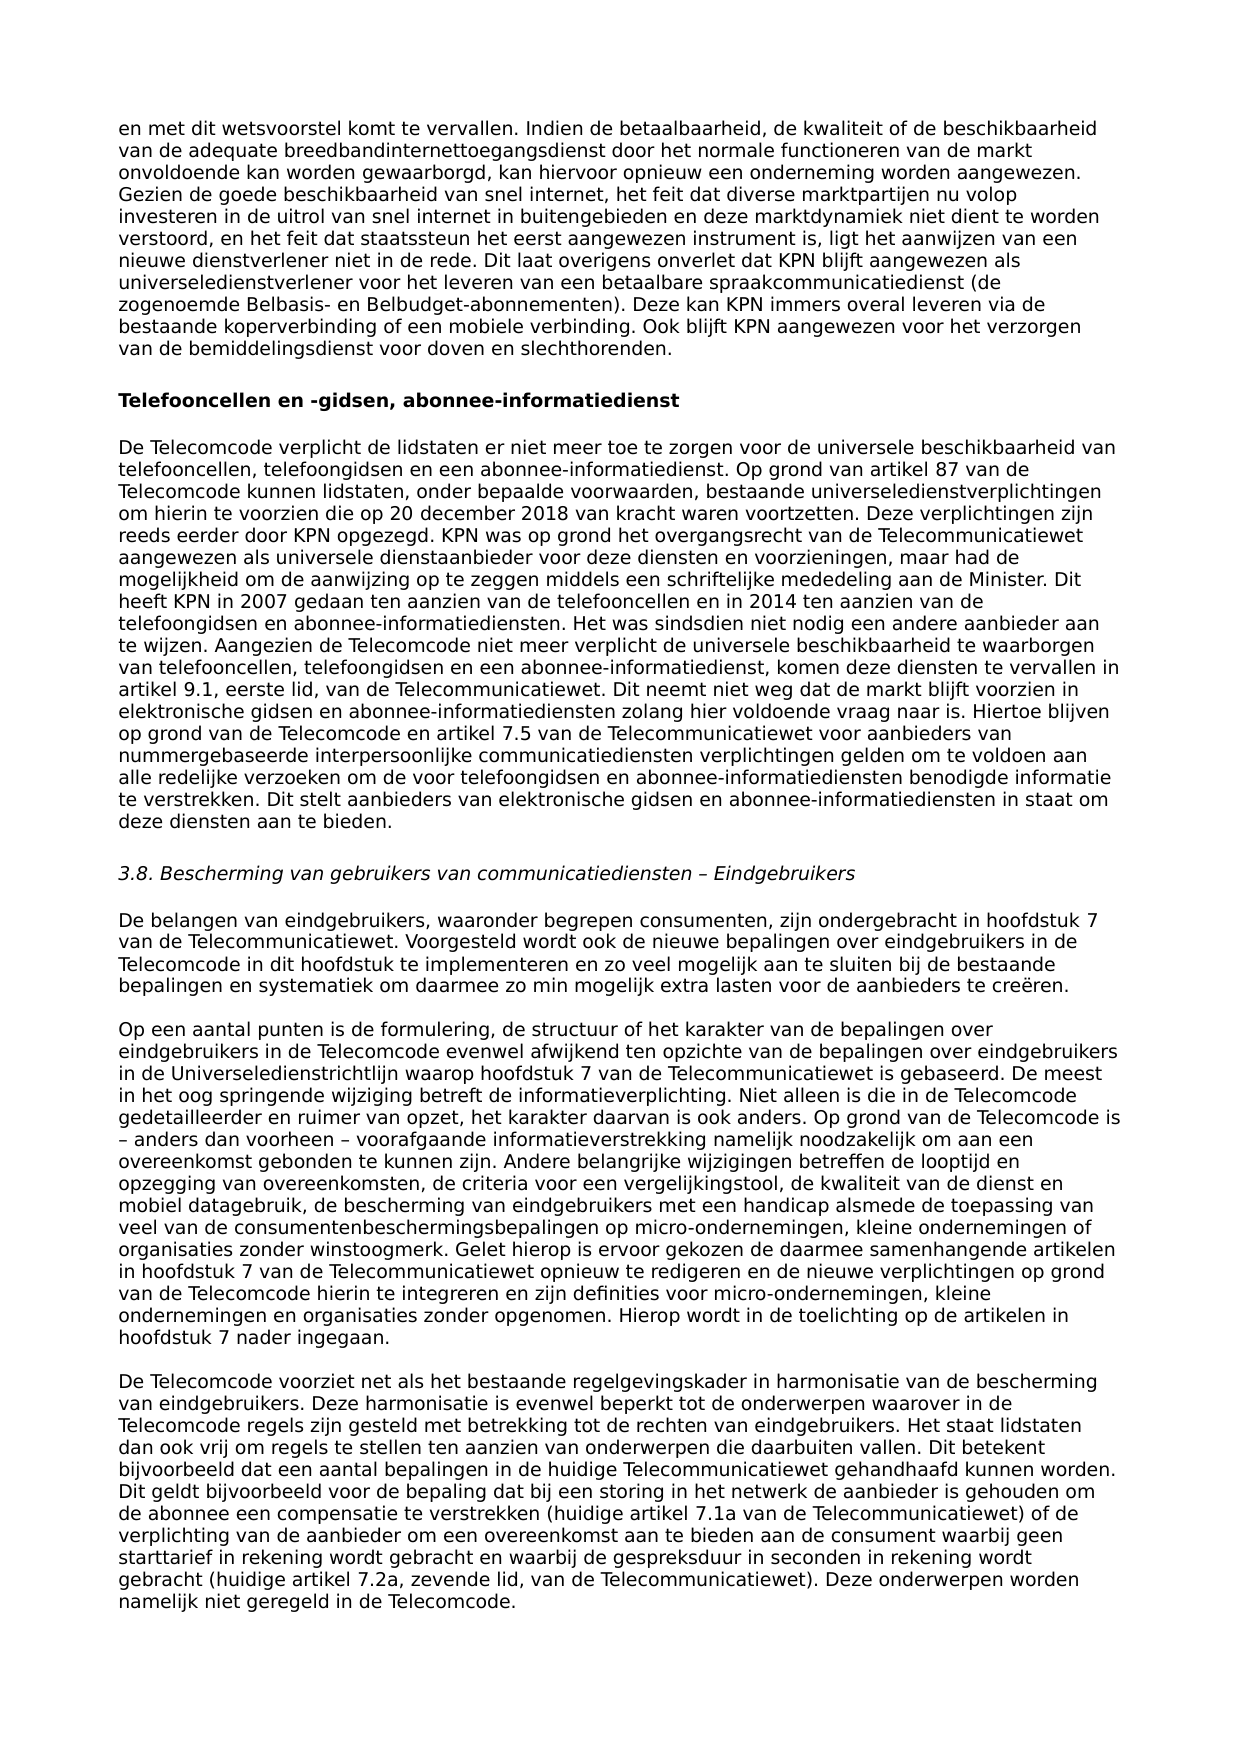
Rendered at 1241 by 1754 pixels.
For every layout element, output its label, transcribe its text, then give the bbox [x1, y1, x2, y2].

text en met dit wetsvoorstel komt te vervallen. Indien de betaalbaarheid, de kwaliteit of de beschikbaarheid van de adequate breedbandinternettoegangsdienst door het normale functioneren van de markt onvoldoende kan worden gewaarborgd, kan hiervoor opnieuw een onderneming worden aangewezen. Gezien de goede beschikbaarheid van snel internet, het feit dat diverse marktpartijen nu volop investeren in de uitrol van snel internet in buitengebieden en deze marktdynamiek niet dient te worden verstoord, en het feit dat staatssteun het eerst aangewezen instrument is, ligt het aanwijzen van een nieuwe dienstverlener niet in de rede. Dit laat overigens onverlet dat KPN blijft aangewezen als universeledienstverlener voor het leveren van een betaalbare spraakcommunicatiedienst (de zogenoemde Belbasis- en Belbudget-abonnementen). Deze kan KPN immers overal leveren via de bestaande koperverbinding of een mobiele verbinding. Ook blijft KPN aangewezen voor het verzorgen van de bemiddelingsdienst voor doven en slechthorenden. [118, 118, 1122, 360]
text De belangen van eindgebruikers, waaronder begrepen consumenten, zijn ondergebracht in hoofdstuk 7 van de Telecommunicatiewet. Voorgesteld wordt ook de nieuwe bepalingen over eindgebruikers in de Telecomcode in dit hoofdstuk te implementeren en zo veel mogelijk aan te sluiten bij de bestaande bepalingen en systematiek om daarmee zo min mogelijk extra lasten voor de aanbieders te creëren. [118, 909, 1122, 997]
text De Telecomcode voorziet net als het bestaande regelgevingskader in harmonisatie van de bescherming van eindgebruikers. Deze harmonisatie is evenwel beperkt tot de onderwerpen waarover in de Telecomcode regels zijn gesteld met betrekking tot de rechten van eindgebruikers. Het staat lidstaten dan ook vrij om regels te stellen ten aanzien van onderwerpen die daarbuiten vallen. Dit betekent bijvoorbeeld dat een aantal bepalingen in de huidige Telecommunicatiewet gehandhaafd kunnen worden. Dit geldt bijvoorbeeld voor de bepaling dat bij een storing in het netwerk de aanbieder is gehouden om de abonnee een compensatie te verstrekken (huidige artikel 7.1a van de Telecommunicatiewet) of de verplichting van de aanbieder om een overeenkomst aan te bieden aan de consument waarbij geen starttarief in rekening wordt gebracht en waarbij de gespreksduur in seconden in rekening wordt gebracht (huidige artikel 7.2a, zevende lid, van de Telecommunicatiewet). Deze onderwerpen worden namelijk niet geregeld in de Telecomcode. [118, 1371, 1122, 1613]
text De Telecomcode verplicht de lidstaten er niet meer toe te zorgen voor de universele beschikbaarheid van telefooncellen, telefoongidsen en een abonnee-informatiedienst. Op grond van artikel 87 van de Telecomcode kunnen lidstaten, onder bepaalde voorwaarden, bestaande universeledienstverplichtingen om hierin te voorzien die op 20 december 2018 van kracht waren voortzetten. Deze verplichtingen zijn reeds eerder door KPN opgezegd. KPN was op grond het overgangsrecht van de Telecommunicatiewet aangewezen als universele dienstaanbieder voor deze diensten en voorzieningen, maar had de mogelijkheid om de aanwijzing op te zeggen middels een schriftelijke mededeling aan de Minister. Dit heeft KPN in 2007 gedaan ten aanzien van de telefooncellen en in 2014 ten aanzien van de telefoongidsen en abonnee-informatiediensten. Het was sindsdien niet nodig een andere aanbieder aan te wijzen. Aangezien de Telecomcode niet meer verplicht de universele beschikbaarheid te waarborgen van telefooncellen, telefoongidsen en een abonnee-informatiedienst, komen deze diensten te vervallen in artikel 9.1, eerste lid, van de Telecommunicatiewet. Dit neemt niet weg dat de markt blijft voorzien in elektronische gidsen en abonnee-informatiediensten zolang hier voldoende vraag naar is. Hiertoe blijven op grond van de Telecomcode en artikel 7.5 van de Telecommunicatiewet voor aanbieders van nummergebaseerde interpersoonlijke communicatiediensten verplichtingen gelden om te voldoen aan alle redelijke verzoeken om de voor telefoongidsen en abonnee-informatiediensten benodigde informatie te verstrekken. Dit stelt aanbieders van elektronische gidsen en abonnee-informatiediensten in staat om deze diensten aan te bieden. [118, 437, 1122, 832]
subtitle 3.8. Bescherming van gebruikers van communicatiediensten – Eindgebruikers [118, 862, 1122, 884]
subtitle Telefooncellen en -gidsen, abonnee-informatiedienst [118, 390, 1122, 412]
text Op een aantal punten is de formulering, de structuur of het karakter van de bepalingen over eindgebruikers in de Telecomcode evenwel afwijkend ten opzichte van de bepalingen over eindgebruikers in de Universeledienstrichtlijn waarop hoofdstuk 7 van de Telecommunicatiewet is gebaseerd. De meest in het oog springende wijziging betreft de informatieverplichting. Niet alleen is die in de Telecomcode gedetailleerder en ruimer van opzet, het karakter daarvan is ook anders. Op grond van de Telecomcode is – anders dan voorheen – voorafgaande informatieverstrekking namelijk noodzakelijk om aan een overeenkomst gebonden te kunnen zijn. Andere belangrijke wijzigingen betreffen de looptijd en opzegging van overeenkomsten, de criteria voor een vergelijkingstool, de kwaliteit van de dienst en mobiel datagebruik, de bescherming van eindgebruikers met een handicap alsmede de toepassing van veel van de consumentenbeschermingsbepalingen op micro-ondernemingen, kleine ondernemingen of organisaties zonder winstoogmerk. Gelet hierop is ervoor gekozen de daarmee samenhangende artikelen in hoofdstuk 7 van de Telecommunicatiewet opnieuw te redigeren en de nieuwe verplichtingen op grond van de Telecomcode hierin te integreren en zijn definities voor micro-ondernemingen, kleine ondernemingen en organisaties zonder opgenomen. Hierop wordt in de toelichting op de artikelen in hoofdstuk 7 nader ingegaan. [118, 1019, 1122, 1349]
